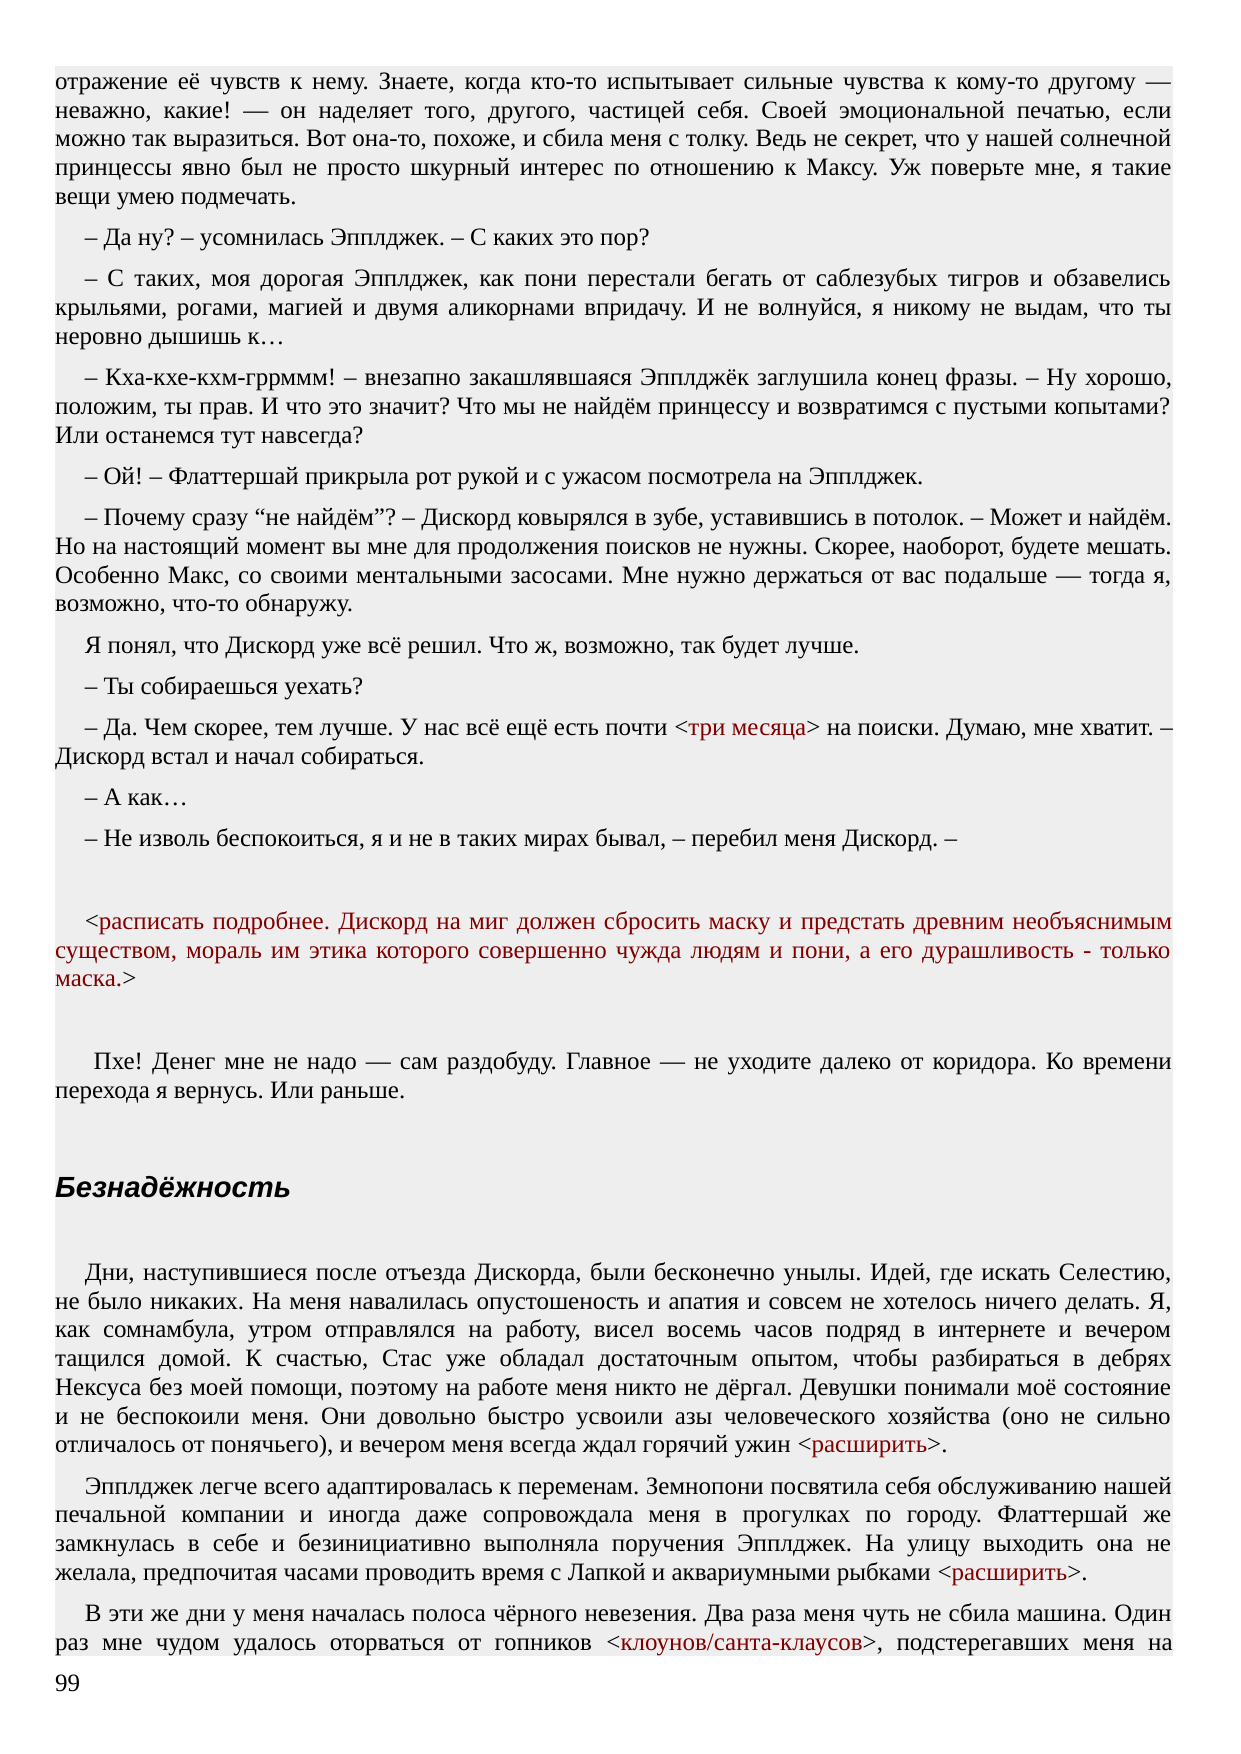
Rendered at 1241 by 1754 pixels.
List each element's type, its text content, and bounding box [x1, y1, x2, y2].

text – Ты собираешься уехать? [55, 671, 1173, 700]
text – Не изволь беспокоиться, я и не в таких мирах бывал, – перебил меня Дискорд. – [55, 823, 1173, 852]
text – С таких, моя дорогая Эпплджек, как пони перестали бегать от саблезубых тигров и обзавелись крыльями, рогами, магией и двумя аликорнами впридачу. И не волнуйся, я никому не выдам, что ты неровно дышишь к… [55, 263, 1173, 350]
subtitle Безнадёжность [55, 1170, 1173, 1203]
text – Да ну? – усомнилась Эпплджек. – С каких это пор? [55, 222, 1173, 251]
text В эти же дни у меня началась полоса чёрного невезения. Два раза меня чуть не сбила машина. Один раз мне чудом удалось оторваться от гопников <клоунов/санта-клаусов>, подстерегавших меня на [55, 1598, 1173, 1656]
text – А как… [55, 782, 1173, 811]
text – Кха-кхе-кхм-гррммм! – внезапно закашлявшаяся Эпплджёк заглушила конец фразы. – Ну хорошо, положим, ты прав. И что это значит? Что мы не найдём принцессу и возвратимся с пустыми копытами? Или останемся тут навсегда? [55, 362, 1173, 448]
text Дни, наступившиеся после отъезда Дискорда, были бесконечно унылы. Идей, где искать Селестию, не было никаких. На меня навалилась опустошеность и апатия и совсем не хотелось ничего делать. Я, как сомнамбула, утром отправлялся на работу, висел восемь часов подряд в интернете и вечером тащился домой. К счастью, Стас уже обладал достаточным опытом, чтобы разбираться в дебрях Нексуса без моей помощи, поэтому на работе меня никто не дёргал. Девушки понимали моё состояние и не беспокоили меня. Они довольно быстро усвоили азы человеческого хозяйства (оно не сильно отличалось от понячьего), и вечером меня всегда ждал горячий ужин <расширить>. [55, 1257, 1173, 1458]
text <расписать подробнее. Дискорд на миг должен сбросить маску и предстать древним необъяснимым существом, мораль им этика которого совершенно чужда людям и пони, а его дурашливость - только маска.> [55, 906, 1173, 992]
text отражение её чувств к нему. Знаете, когда кто-то испытывает сильные чувства к кому-то другому — неважно, какие! — он наделяет того, другого, частицей себя. Своей эмоциональной печатью, если можно так выразиться. Вот она-то, похоже, и сбила меня с толку. Ведь не секрет, что у нашей солнечной принцессы явно был не просто шкурный интерес по отношению к Максу. Уж поверьте мне, я такие вещи умею подмечать. [55, 66, 1173, 210]
text – Да. Чем скорее, тем лучше. У нас всё ещё есть почти <три месяца> на поиски. Думаю, мне хватит. – Дискорд встал и начал собираться. [55, 712, 1173, 770]
text – Ой! – Флаттершай прикрыла рот рукой и с ужасом посмотрела на Эпплджек. [55, 461, 1173, 490]
text Пхе! Денег мне не надо — сам раздобуду. Главное — не уходите далеко от коридора. Ко времени перехода я вернусь. Или раньше. [55, 1046, 1173, 1103]
text Эпплджек легче всего адаптировалась к переменам. Земнопони посвятила себя обслуживанию нашей печальной компании и иногда даже сопровождала меня в прогулках по городу. Флаттершай же замкнулась в себе и безинициативно выполняла поручения Эпплджек. На улицу выходить она не желала, предпочитая часами проводить время с Лапкой и аквариумными рыбками <расширить>. [55, 1471, 1173, 1586]
text Я понял, что Дискорд уже всё решил. Что ж, возможно, так будет лучше. [55, 630, 1173, 658]
text – Почему сразу “не найдём”? – Дискорд ковырялся в зубе, уставившись в потолок. – Может и найдём. Но на настоящий момент вы мне для продолжения поисков не нужны. Скорее, наоборот, будете мешать. Особенно Макс, со своими ментальными засосами. Мне нужно держаться от вас подальше — тогда я, возможно, что-то обнаружу. [55, 502, 1173, 617]
